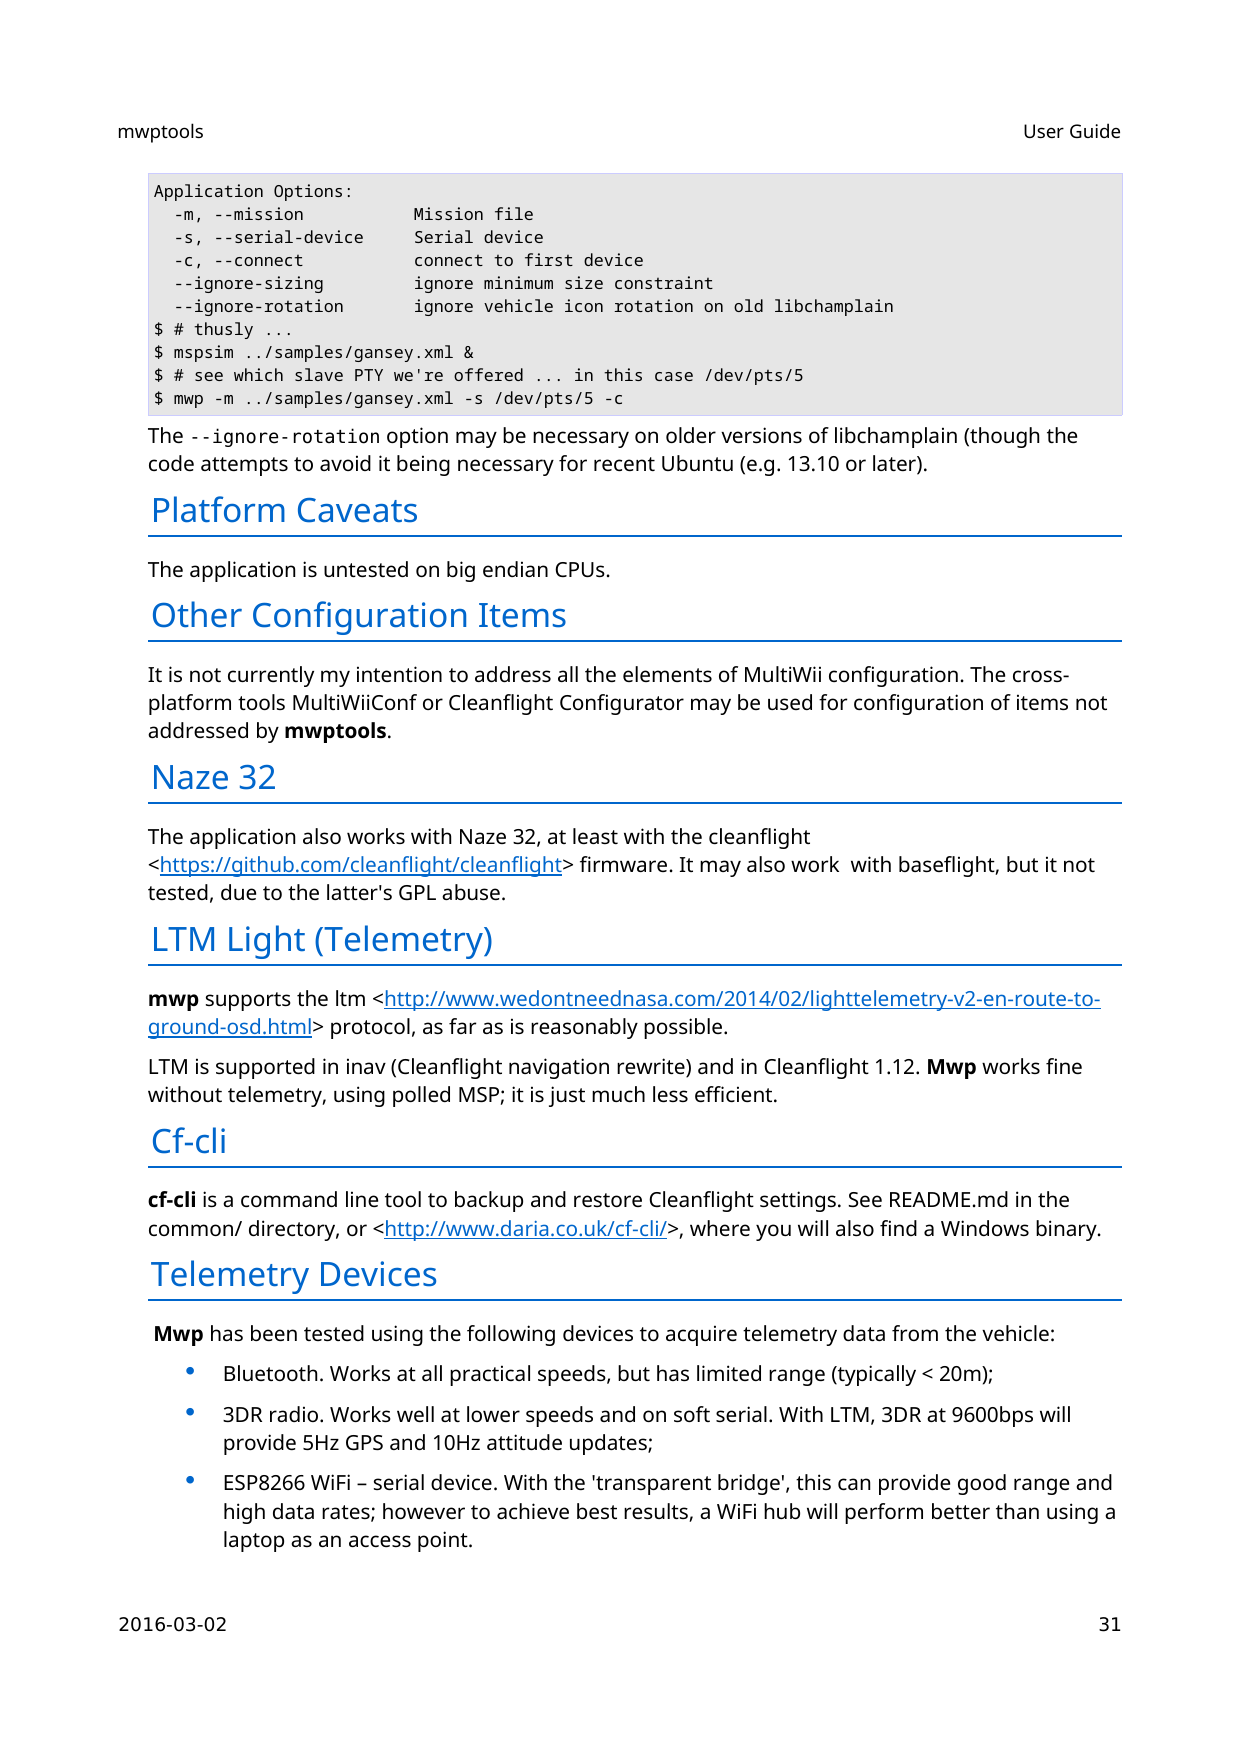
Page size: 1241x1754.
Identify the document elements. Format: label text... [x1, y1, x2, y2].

list Bluetooth. Works at all practical speeds, but has limited range (typically < 20m); [185, 1359, 1122, 1388]
text The application is untested on big endian CPUs. [148, 555, 1122, 583]
text $ # thusly ... [149, 311, 1122, 334]
text Mwp has been tested using the following devices to acquire telemetry data from the vehicle: [148, 1319, 1122, 1347]
text -c, --connect connect to first device [149, 242, 1122, 265]
subtitle Other Configuration Items [148, 589, 1122, 640]
subtitle Platform Caveats [148, 484, 1122, 535]
text Application Options: [149, 174, 1122, 196]
text --ignore-rotation ignore vehicle icon rotation on old libchamplain [149, 288, 1122, 311]
text It is not currently my intention to address all the elements of MultiWii configuration. The cross-platform tools MultiWiiConf or Cleanflight Configurator may be used for configuration of items not addressed by mwptools. [148, 660, 1122, 745]
text $ mwp -m ../samples/gansey.xml -s /dev/pts/5 -c [149, 380, 1122, 415]
text The application also works with Naze 32, at least with the cleanflight <https://github.com/cleanflight/cleanflight> firmware. It may also work with baseflight, but it not tested, due to the latter's GPL abuse. [148, 822, 1122, 907]
text cf-cli is a command line tool to backup and restore Cleanflight settings. See README.md in the common/ directory, or <http://www.daria.co.uk/cf-cli/>, where you will also find a Windows binary. [148, 1186, 1122, 1242]
subtitle Naze 32 [148, 751, 1122, 802]
text $ mspsim ../samples/gansey.xml & [149, 334, 1122, 357]
subtitle Cf-cli [148, 1114, 1122, 1166]
list ESP8266 WiFi – serial device. With the 'transparent bridge', this can provide good range and high data rates; however to achieve best results, a WiFi hub will perform better than using a laptop as an access point. [185, 1468, 1122, 1553]
text -s, --serial-device Serial device [149, 219, 1122, 242]
text LTM is supported in inav (Cleanflight navigation rewrite) and in Cleanflight 1.12. Mwp works fine without telemetry, using polled MSP; it is just much less efficient. [148, 1052, 1122, 1108]
subtitle Telemetry Devices [148, 1248, 1122, 1299]
list 3DR radio. Works well at lower speeds and on soft serial. With LTM, 3DR at 9600bps will provide 5Hz GPS and 10Hz attitude updates; [185, 1400, 1122, 1456]
text The --ignore-rotation option may be necessary on older versions of libchamplain (though the code attempts to avoid it being necessary for recent Ubuntu (e.g. 13.10 or later). [148, 421, 1122, 478]
text $ # see which slave PTY we're offered ... in this case /dev/pts/5 [149, 357, 1122, 380]
text mwp supports the ltm <http://www.wedontneednasa.com/2014/02/lighttelemetry-v2-en-route-to-ground-osd.html> protocol, as far as is reasonably possible. [148, 984, 1122, 1040]
subtitle LTM Light (Telemetry) [148, 913, 1122, 964]
text --ignore-sizing ignore minimum size constraint [149, 265, 1122, 288]
text -m, --mission Mission file [149, 196, 1122, 219]
